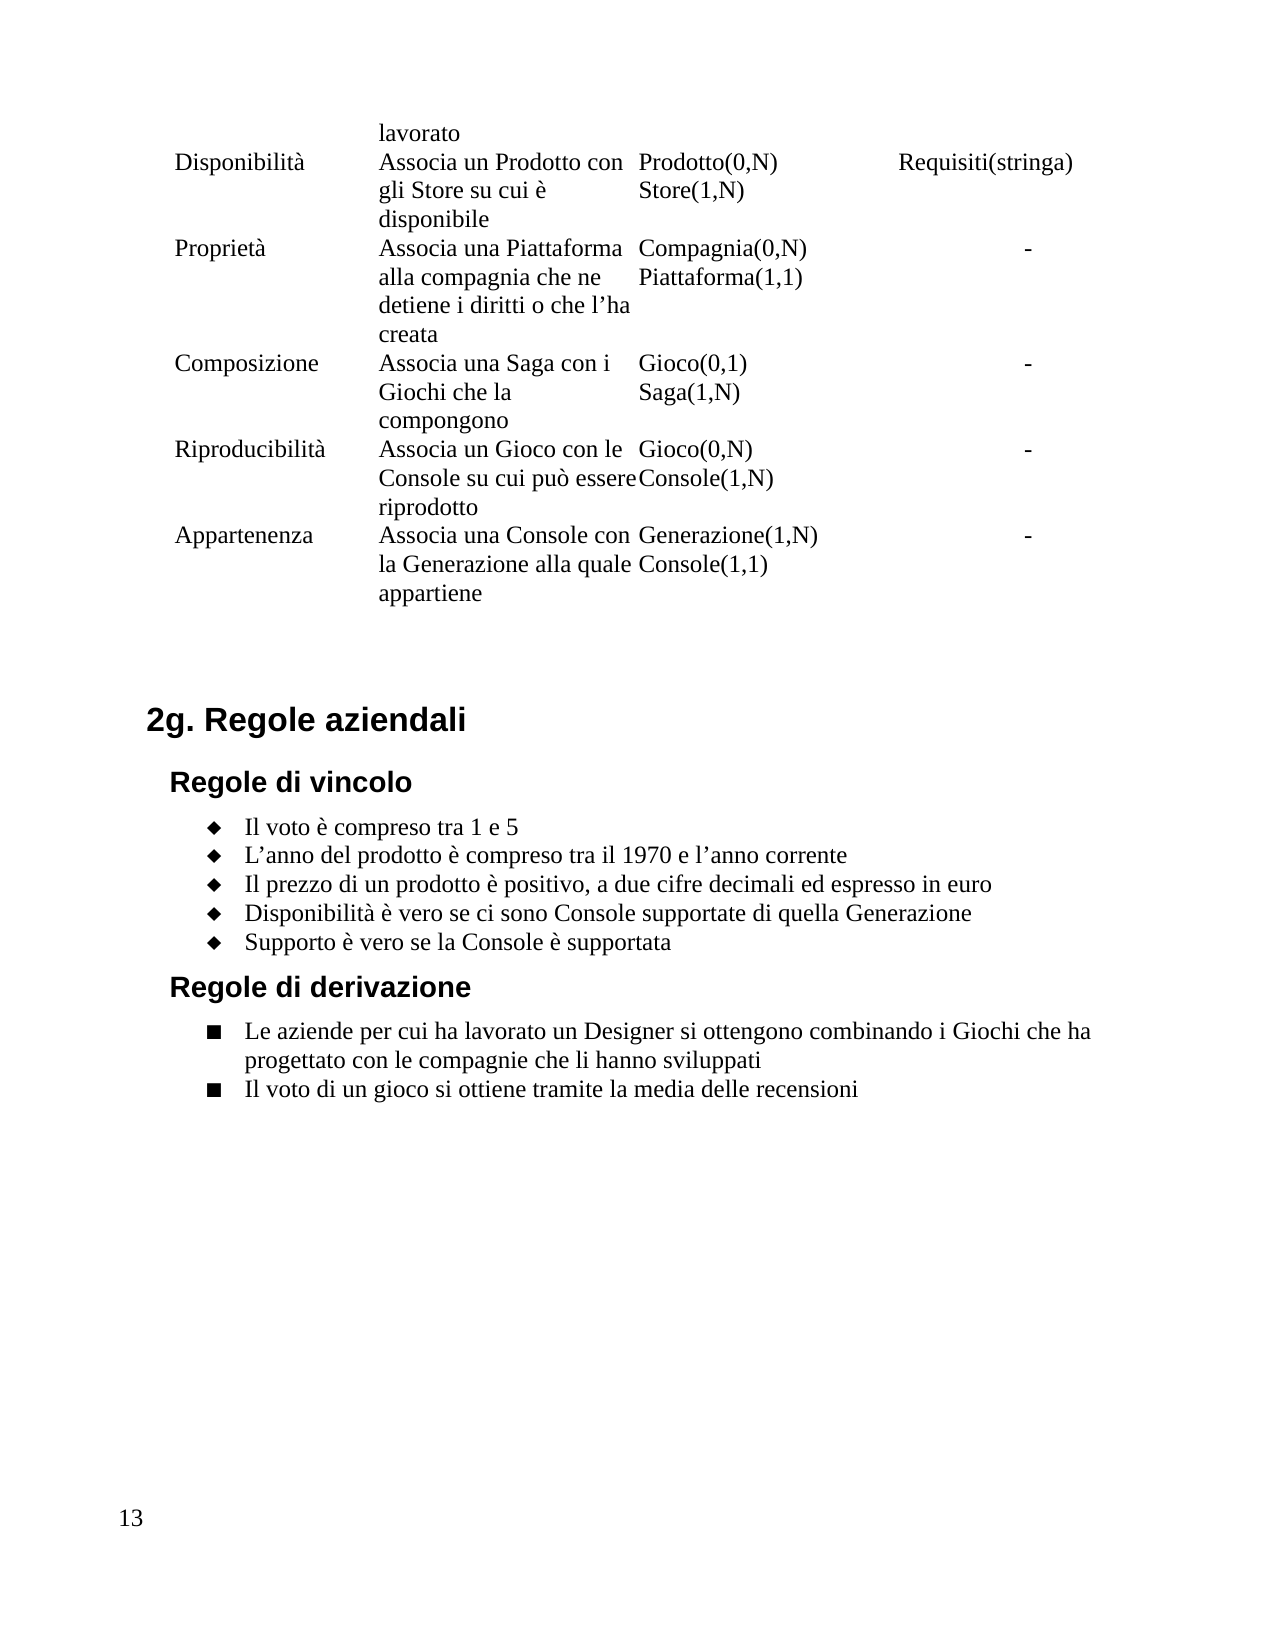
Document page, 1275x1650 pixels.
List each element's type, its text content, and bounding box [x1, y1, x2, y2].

table_cell Appartenenza [174, 521, 378, 607]
table_cell Requisiti(stringa) [898, 147, 1158, 233]
table_cell Compagnia(0,N) Piattaforma(1,1) [638, 233, 898, 348]
table_cell Associa una Piattaforma alla compagnia che ne detiene i diritti o che l’ha creata [378, 233, 638, 348]
table_cell Associa un Gioco con le Console su cui può essere riprodotto [378, 434, 638, 521]
table_cell Riproducibilità [174, 434, 378, 521]
table_cell - [898, 434, 1158, 521]
table_cell Disponibilità [174, 147, 378, 233]
table_cell lavorato [378, 118, 638, 147]
table_cell [638, 118, 898, 147]
table_cell Proprietà [174, 233, 378, 348]
table_cell Associa una Saga con i Giochi che la compongono [378, 348, 638, 434]
table_cell - [898, 521, 1158, 607]
table_cell [174, 118, 378, 147]
table_cell Composizione [174, 348, 378, 434]
table_cell Gioco(0,N) Console(1,N) [638, 434, 898, 521]
table_cell Regole di derivazione [169, 955, 1154, 1016]
table_cell Prodotto(0,N) Store(1,N) [638, 147, 898, 233]
table_cell Le aziende per cui ha lavorato un Designer si ottengono combinando i Giochi che ha progettato con le compagnie che li hanno sviluppati Il voto di un gioco si ottiene tramite la media delle recensioni [169, 1016, 1154, 1102]
table_cell - [898, 348, 1158, 434]
table_cell Associa una Console con la Generazione alla quale appartiene [378, 521, 638, 607]
subtitle 2g. Regole aziendali [146, 700, 1157, 738]
table_cell Generazione(1,N) Console(1,1) [638, 521, 898, 607]
table_cell - [898, 233, 1158, 348]
table_cell Gioco(0,1) Saga(1,N) [638, 348, 898, 434]
table_cell Associa un Prodotto con gli Store su cui è disponibile [378, 147, 638, 233]
table_cell Il voto è compreso tra 1 e 5 L’anno del prodotto è compreso tra il 1970 e l’anno corrente Il prezzo di un prodotto è positivo, a due cifre decimali ed espresso in euro Disponibilità è vero se ci sono Console supportate di quella Generazione Supporto è vero se la Console è supportata [169, 812, 1154, 955]
table_cell - [898, 118, 1158, 147]
table_header Regole di vincolo [169, 751, 1154, 812]
